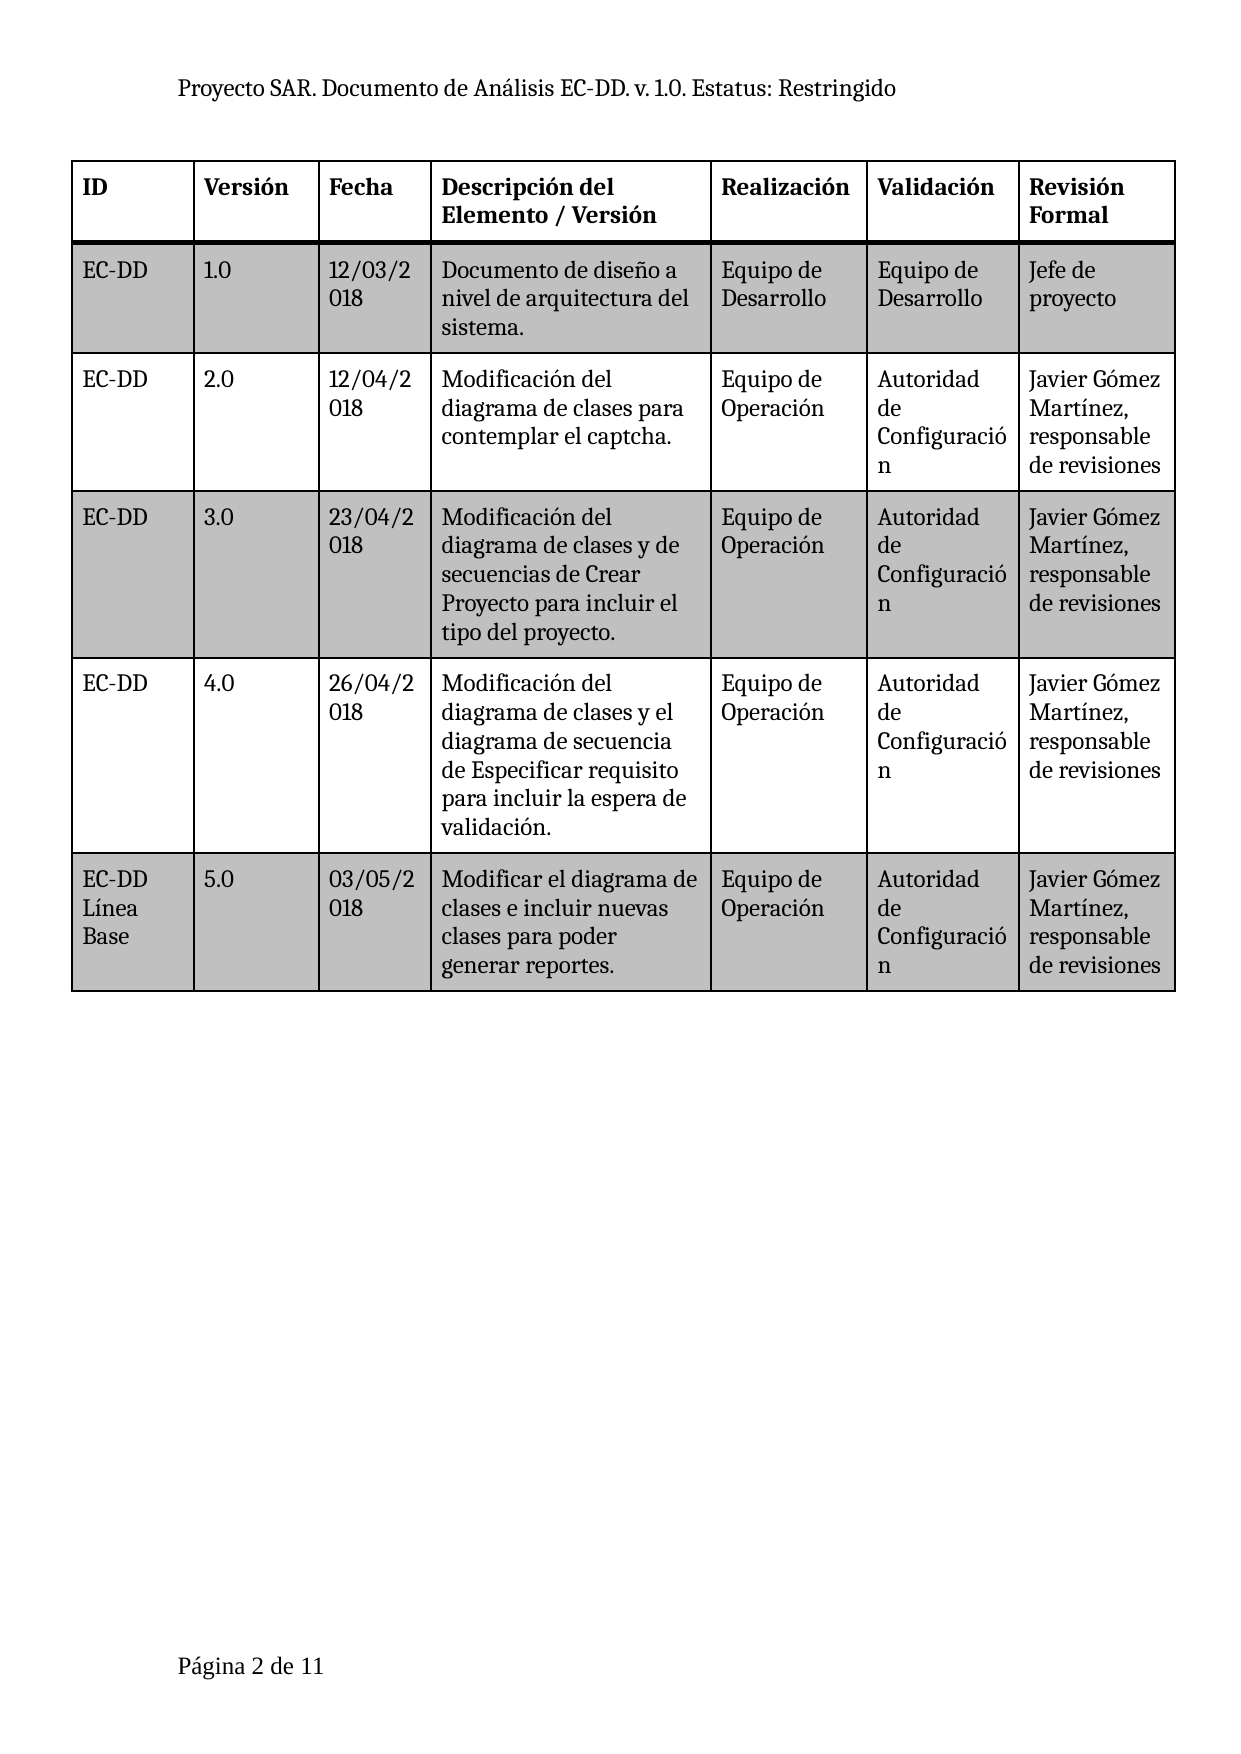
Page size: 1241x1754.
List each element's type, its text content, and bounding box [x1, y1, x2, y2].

table_cell Documento de diseño a nivel de arquitectura del sistema. [432, 245, 710, 352]
table_cell Javier Gómez Martínez, responsable de revisiones [1020, 854, 1174, 990]
table_cell 12/04/2018 [320, 354, 430, 490]
table_cell Modificar el diagrama de clases e incluir nuevas clases para poder generar reportes. [432, 854, 710, 990]
table_header Descripción del Elemento / Versión [432, 162, 710, 240]
table_cell 2.0 [195, 354, 318, 490]
table_cell 12/03/2018 [320, 245, 430, 352]
table_cell 23/04/2018 [320, 492, 430, 657]
table_cell 4.0 [195, 659, 318, 852]
table_header ID [73, 162, 193, 240]
table_cell Autoridad de Configuración [868, 659, 1018, 852]
table_cell Javier Gómez Martínez, responsable de revisiones [1020, 492, 1174, 657]
table_cell Autoridad de Configuración [868, 492, 1018, 657]
table_cell Javier Gómez Martínez, responsable de revisiones [1020, 659, 1174, 852]
table_cell 03/05/2018 [320, 854, 430, 990]
table_cell Jefe de proyecto [1020, 245, 1174, 352]
table_cell Modificación del diagrama de clases y el diagrama de secuencia de Especificar requisito para incluir la espera de validación. [432, 659, 710, 852]
table_cell EC-DD [73, 354, 193, 490]
table_cell 3.0 [195, 492, 318, 657]
table_cell EC-DD [73, 245, 193, 352]
table_header Validación [868, 162, 1018, 240]
table_cell Equipo de Operación [712, 492, 866, 657]
table_header Revisión Formal [1020, 162, 1174, 240]
table_header Versión [195, 162, 318, 240]
table_cell Modificación del diagrama de clases para contemplar el captcha. [432, 354, 710, 490]
table_cell Equipo de Operación [712, 354, 866, 490]
table_cell Modificación del diagrama de clases y de secuencias de Crear Proyecto para incluir el tipo del proyecto. [432, 492, 710, 657]
table_cell Autoridad de Configuración [868, 354, 1018, 490]
table_cell EC-DD [73, 492, 193, 657]
table_header Fecha [320, 162, 430, 240]
table_cell Equipo de Operación [712, 854, 866, 990]
table_cell Autoridad de Configuración [868, 854, 1018, 990]
table_cell EC-DD [73, 659, 193, 852]
table_cell 26/04/2018 [320, 659, 430, 852]
table_cell Equipo de Desarrollo [712, 245, 866, 352]
table_cell Javier Gómez Martínez, responsable de revisiones [1020, 354, 1174, 490]
table_cell 1.0 [195, 245, 318, 352]
table_header Realización [712, 162, 866, 240]
table_cell Equipo de Operación [712, 659, 866, 852]
table_cell EC-DD Línea Base [73, 854, 193, 990]
table_cell Equipo de Desarrollo [868, 245, 1018, 352]
table_cell 5.0 [195, 854, 318, 990]
